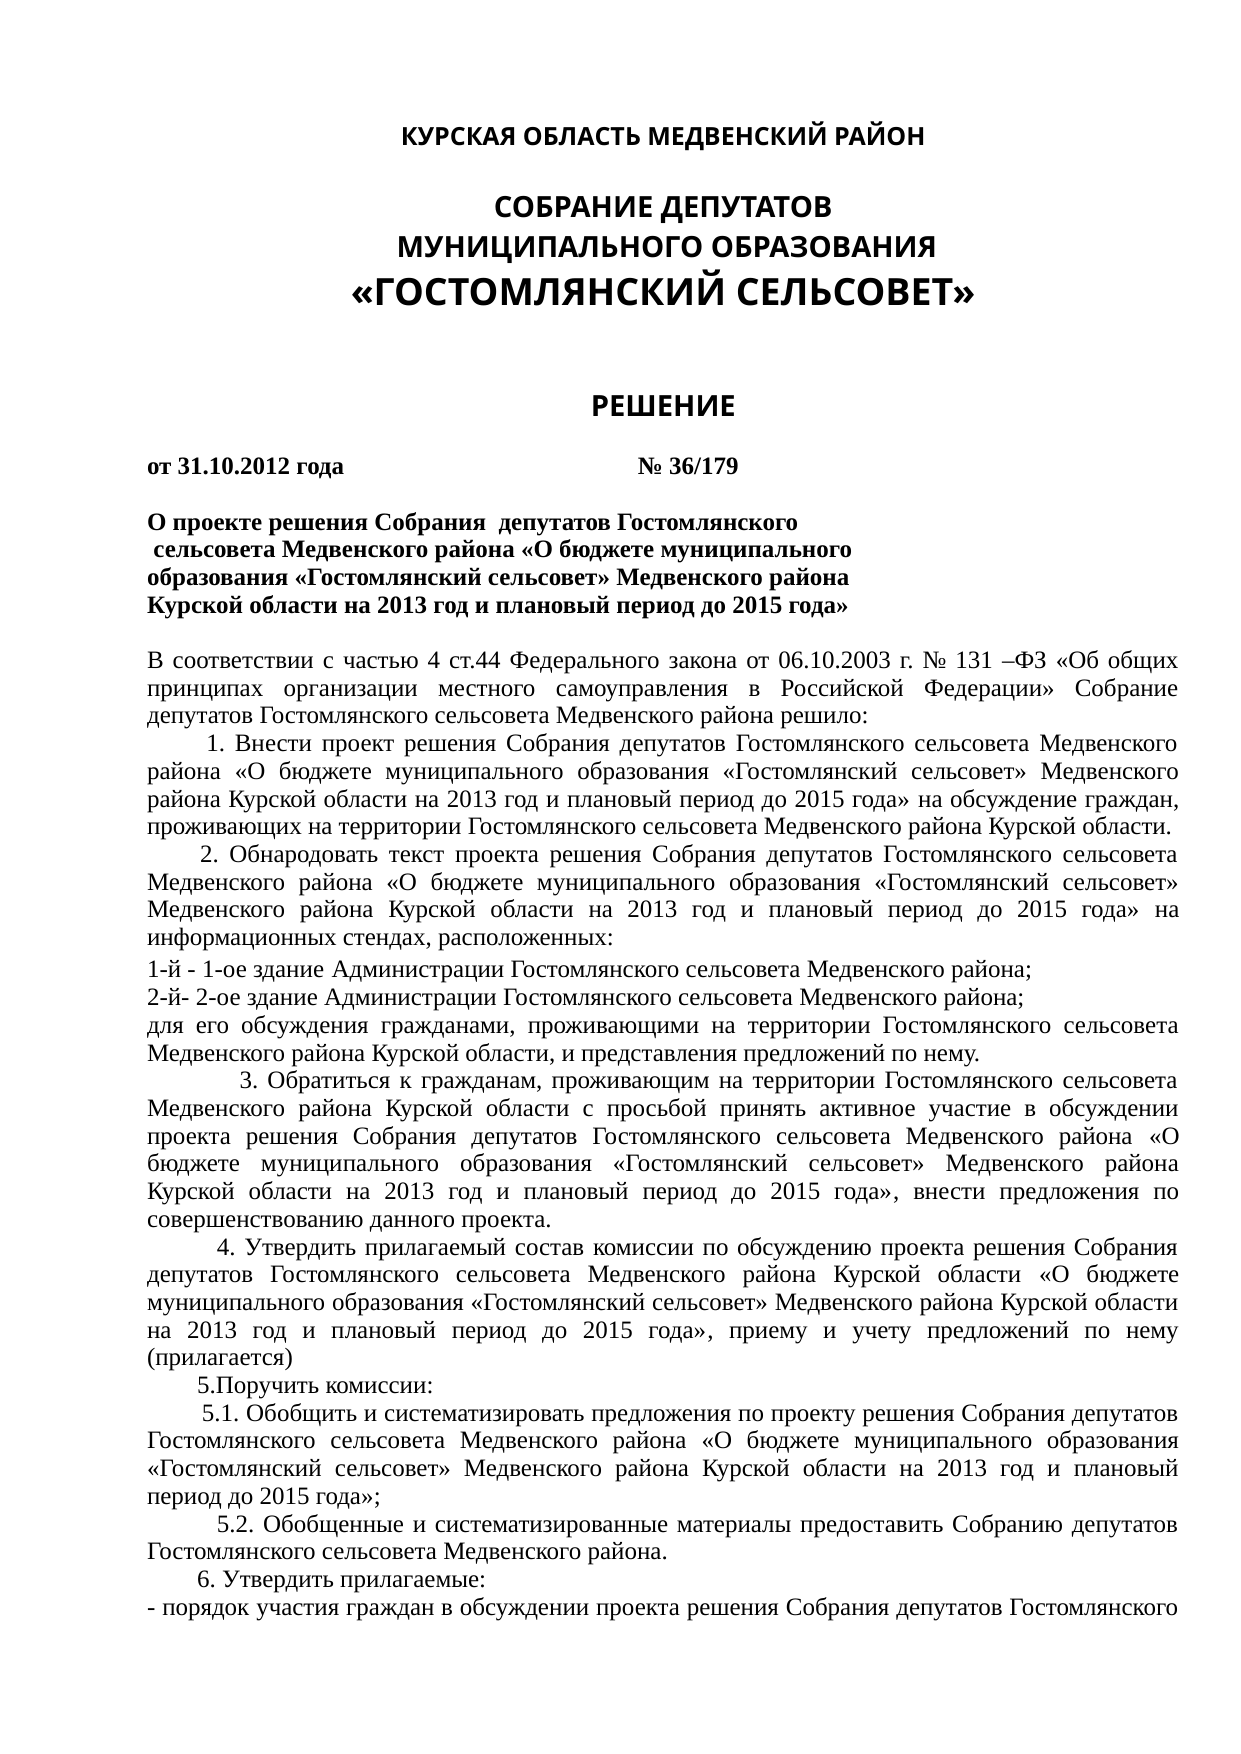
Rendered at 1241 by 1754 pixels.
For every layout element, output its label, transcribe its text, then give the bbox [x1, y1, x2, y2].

text 4. Утвердить прилагаемый состав комиссии по обсуждению проекта решения Собрания депутатов Гостомлянского сельсовета Медвенского района Курской области «О бюджете муниципального образования «Гостомлянский сельсовет» Медвенского района Курской области на 2013 год и плановый период до 2015 года», приему и учету предложений по нему (прилагается) [147, 1233, 1179, 1371]
text 2-й- 2-ое здание Администрации Гостомлянского сельсовета Медвенского района; [147, 983, 1179, 1011]
text от 31.10.2012 года № 36/179 [147, 452, 1179, 480]
text 3. Обратиться к гражданам, проживающим на территории Гостомлянского сельсовета Медвенского района Курской области с просьбой принять активное участие в обсуждении проекта решения Собрания депутатов Гостомлянского сельсовета Медвенского района «О бюджете муниципального образования «Гостомлянский сельсовет» Медвенского района Курской области на 2013 год и плановый период до 2015 года», внести предложения по совершенствованию данного проекта. [147, 1066, 1179, 1233]
text 5.2. Обобщенные и систематизированные материалы предоставить Собранию депутатов Гостомлянского сельсовета Медвенского района. [147, 1510, 1179, 1565]
text Курской области на 2013 год и плановый период до 2015 года» [147, 591, 1179, 618]
text 5.1. Обобщить и систематизировать предложения по проекту решения Собрания депутатов Гостомлянского сельсовета Медвенского района «О бюджете муниципального образования «Гостомлянский сельсовет» Медвенского района Курской области на 2013 год и плановый период до 2015 года»; [147, 1399, 1179, 1510]
text «ГОСТОМЛЯНСКИЙ СЕЛЬСОВЕТ» [147, 266, 1179, 317]
text 5.Поручить комиссии: [147, 1371, 1179, 1399]
text для его обсуждения гражданами, проживающими на территории Гостомлянского сельсовета Медвенского района Курской области, и представления предложений по нему. [147, 1011, 1179, 1066]
text СОБРАНИЕ ДЕПУТАТОВ [147, 186, 1179, 226]
text МУНИЦИПАЛЬНОГО ОБРАЗОВАНИЯ [147, 226, 1179, 266]
text О проекте решения Собрания депутатов Гостомлянского [147, 508, 1179, 535]
text - порядок участия граждан в обсуждении проекта решения Собрания депутатов Гостомлянского [147, 1593, 1179, 1621]
text 2. Обнародовать текст проекта решения Собрания депутатов Гостомлянского сельсовета Медвенского района «О бюджете муниципального образования «Гостомлянский сельсовет» Медвенского района Курской области на 2013 год и плановый период до 2015 года» на информационных стендах, расположенных: [147, 840, 1179, 951]
text В соответствии с частью 4 ст.44 Федерального закона от 06.10.2003 г. № 131 –ФЗ «Об общих принципах организации местного самоуправления в Российской Федерации» Собрание депутатов Гостомлянского сельсовета Медвенского района решило: [147, 646, 1179, 729]
text 1-й - 1-ое здание Администрации Гостомлянского сельсовета Медвенского района; [147, 951, 1179, 983]
text образования «Гостомлянский сельсовет» Медвенского района [147, 563, 1179, 591]
text РЕШЕНИЕ [147, 385, 1179, 424]
text КУРСКАЯ ОБЛАСТЬ МЕДВЕНСКИЙ РАЙОН [147, 118, 1179, 152]
text сельсовета Медвенского района «О бюджете муниципального [147, 535, 1179, 563]
text 6. Утвердить прилагаемые: [147, 1565, 1179, 1593]
text 1. Внести проект решения Собрания депутатов Гостомлянского сельсовета Медвенского района «О бюджете муниципального образования «Гостомлянский сельсовет» Медвенского района Курской области на 2013 год и плановый период до 2015 года» на обсуждение граждан, проживающих на территории Гостомлянского сельсовета Медвенского района Курской области. [147, 729, 1179, 840]
